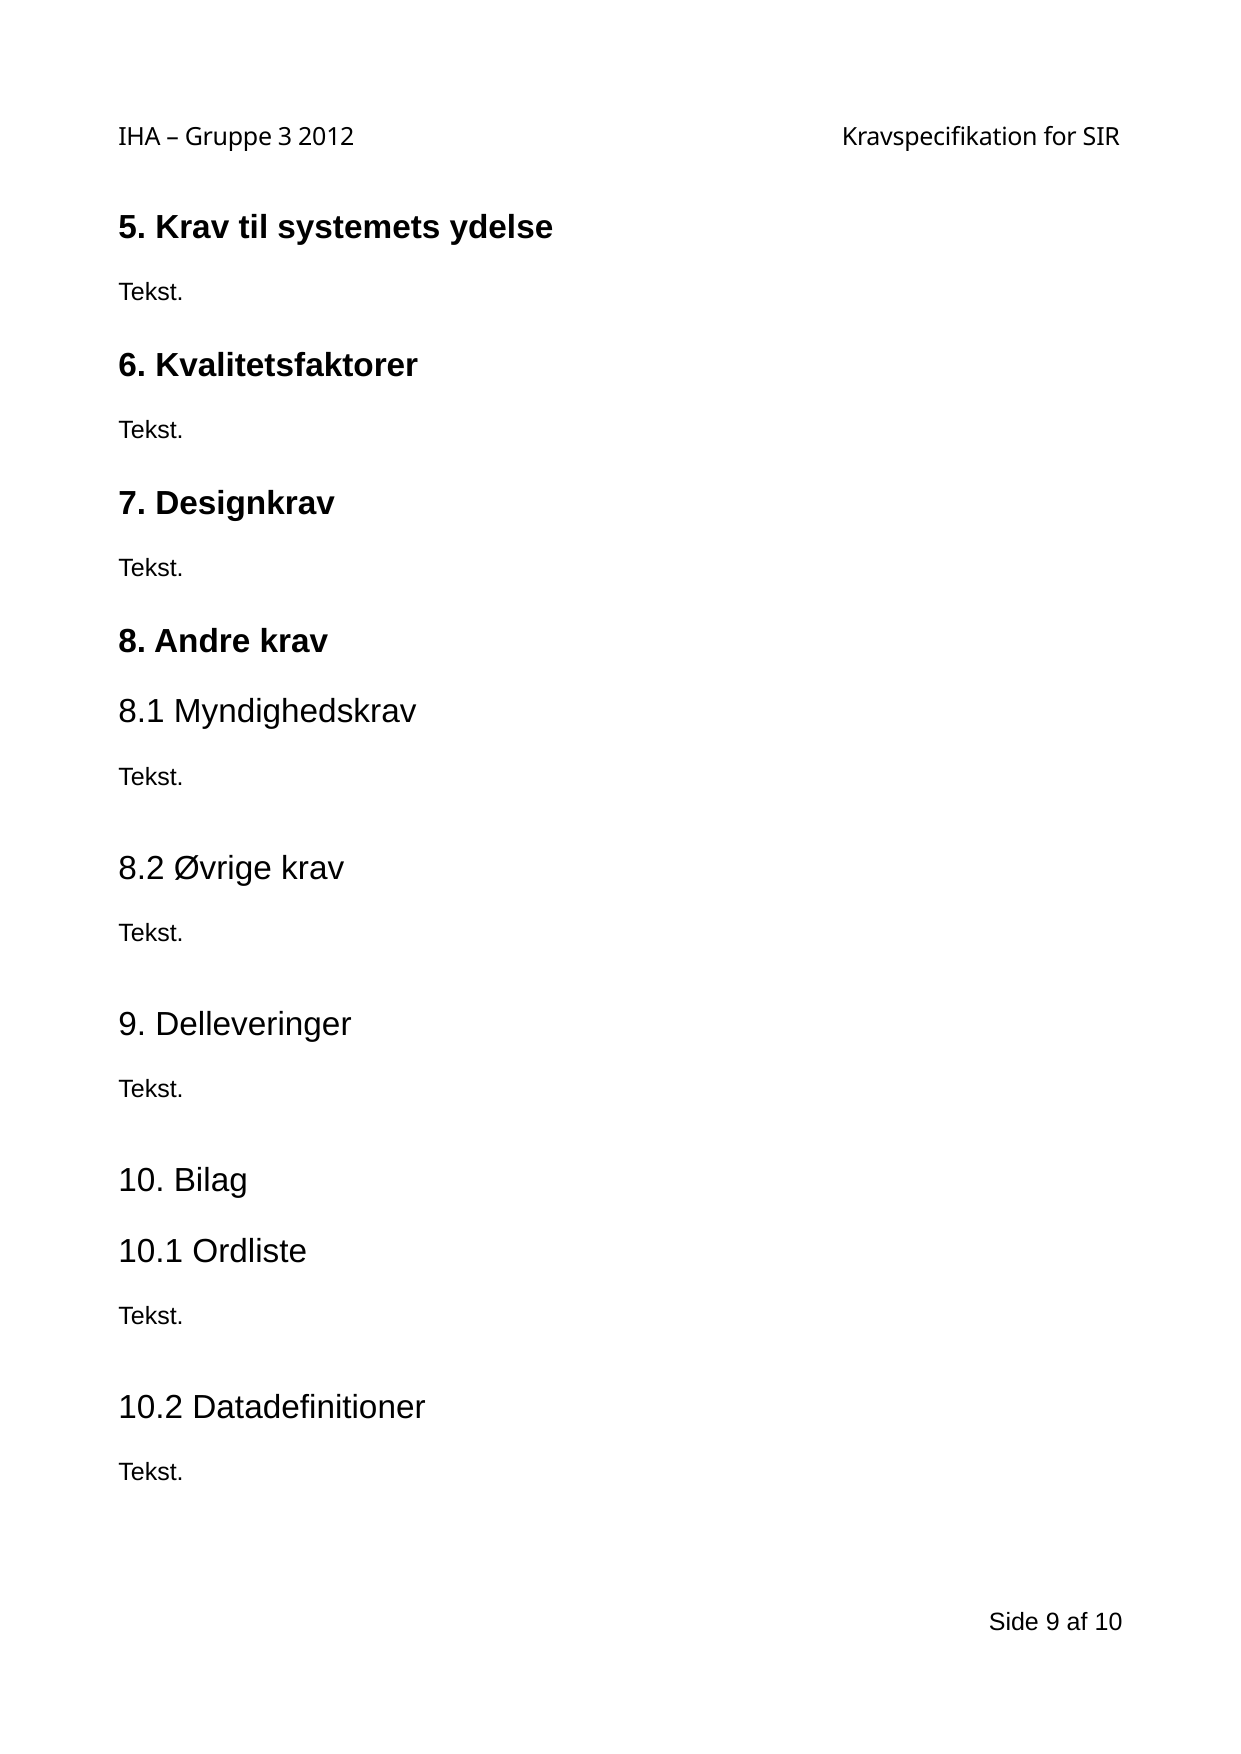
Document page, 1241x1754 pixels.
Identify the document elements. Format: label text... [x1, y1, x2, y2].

text 10.2 Datadefinitioner [118, 1387, 1122, 1425]
text Tekst. [118, 553, 1122, 582]
subtitle 7. Designkrav [118, 483, 1122, 522]
text 8.1 Myndighedskrav [118, 691, 1122, 730]
text 9. Delleveringer [118, 1004, 1122, 1043]
text 10. Bilag [118, 1161, 1122, 1199]
subtitle 6. Kvalitetsfaktorer [118, 345, 1122, 383]
text 10.1 Ordliste [118, 1231, 1122, 1269]
text Tekst. [118, 918, 1122, 947]
subtitle 8. Andre krav [118, 621, 1122, 660]
text Tekst. [118, 277, 1122, 306]
subtitle 5. Krav til systemets ydelse [118, 207, 1122, 245]
text Tekst. [118, 415, 1122, 444]
text Tekst. [118, 1074, 1122, 1103]
text Tekst. [118, 1301, 1122, 1329]
text Tekst. [118, 1457, 1122, 1486]
text Tekst. [118, 762, 1122, 790]
text 8.2 Øvrige krav [118, 848, 1122, 886]
